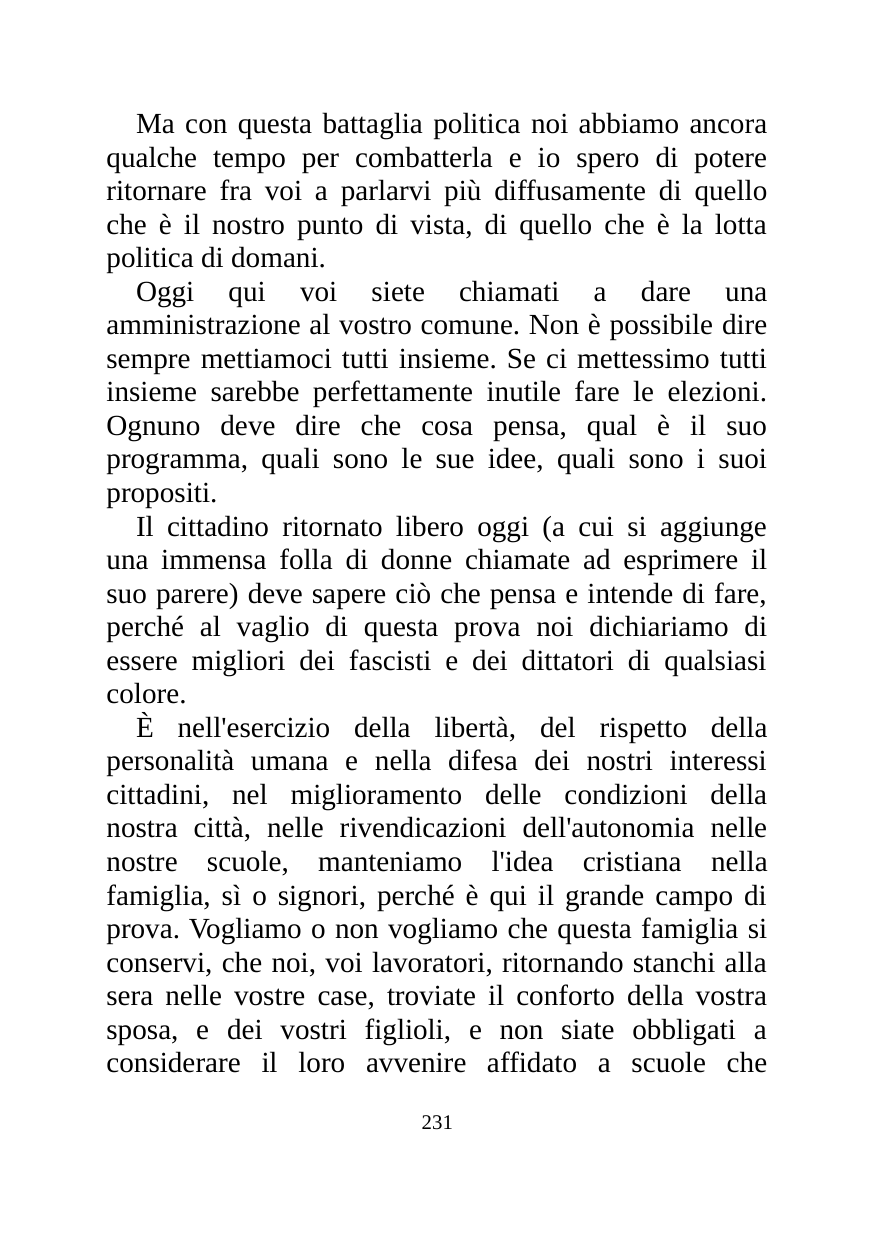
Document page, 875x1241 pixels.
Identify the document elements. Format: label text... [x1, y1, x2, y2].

text Oggi qui voi siete chiamati a dare una amministrazione al vostro comune. Non è possibile dire sempre mettiamoci tutti insieme. Se ci mettessimo tutti insieme sarebbe perfettamente inutile fare le elezioni. Ognuno deve dire che cosa pensa, qual è il suo programma, quali sono le sue idee, quali sono i suoi propositi. [106, 274, 768, 509]
text Ma con questa battaglia politica noi abbiamo ancora qualche tempo per combatterla e io spero di potere ritornare fra voi a parlarvi più diffusamente di quello che è il nostro punto di vista, di quello che è la lotta politica di domani. [106, 106, 768, 274]
text Il cittadino ritornato libero oggi (a cui si aggiunge una immensa folla di donne chiamate ad esprimere il suo parere) deve sapere ciò che pensa e intende di fare, perché al vaglio di questa prova noi dichiariamo di essere migliori dei fascisti e dei dittatori di qualsiasi colore. [106, 509, 768, 710]
text È nell'esercizio della libertà, del rispetto della personalità umana e nella difesa dei nostri interessi cittadini, nel miglioramento delle condizioni della nostra città, nelle rivendicazioni dell'autonomia nelle nostre scuole, manteniamo l'idea cristiana nella famiglia, sì o signori, perché è qui il grande campo di prova. Vogliamo o non vogliamo che questa famiglia si conservi, che noi, voi lavoratori, ritornando stanchi alla sera nelle vostre case, troviate il conforto della vostra sposa, e dei vostri figlioli, e non siate obbligati a considerare il loro avvenire affidato a scuole che [106, 710, 768, 1079]
